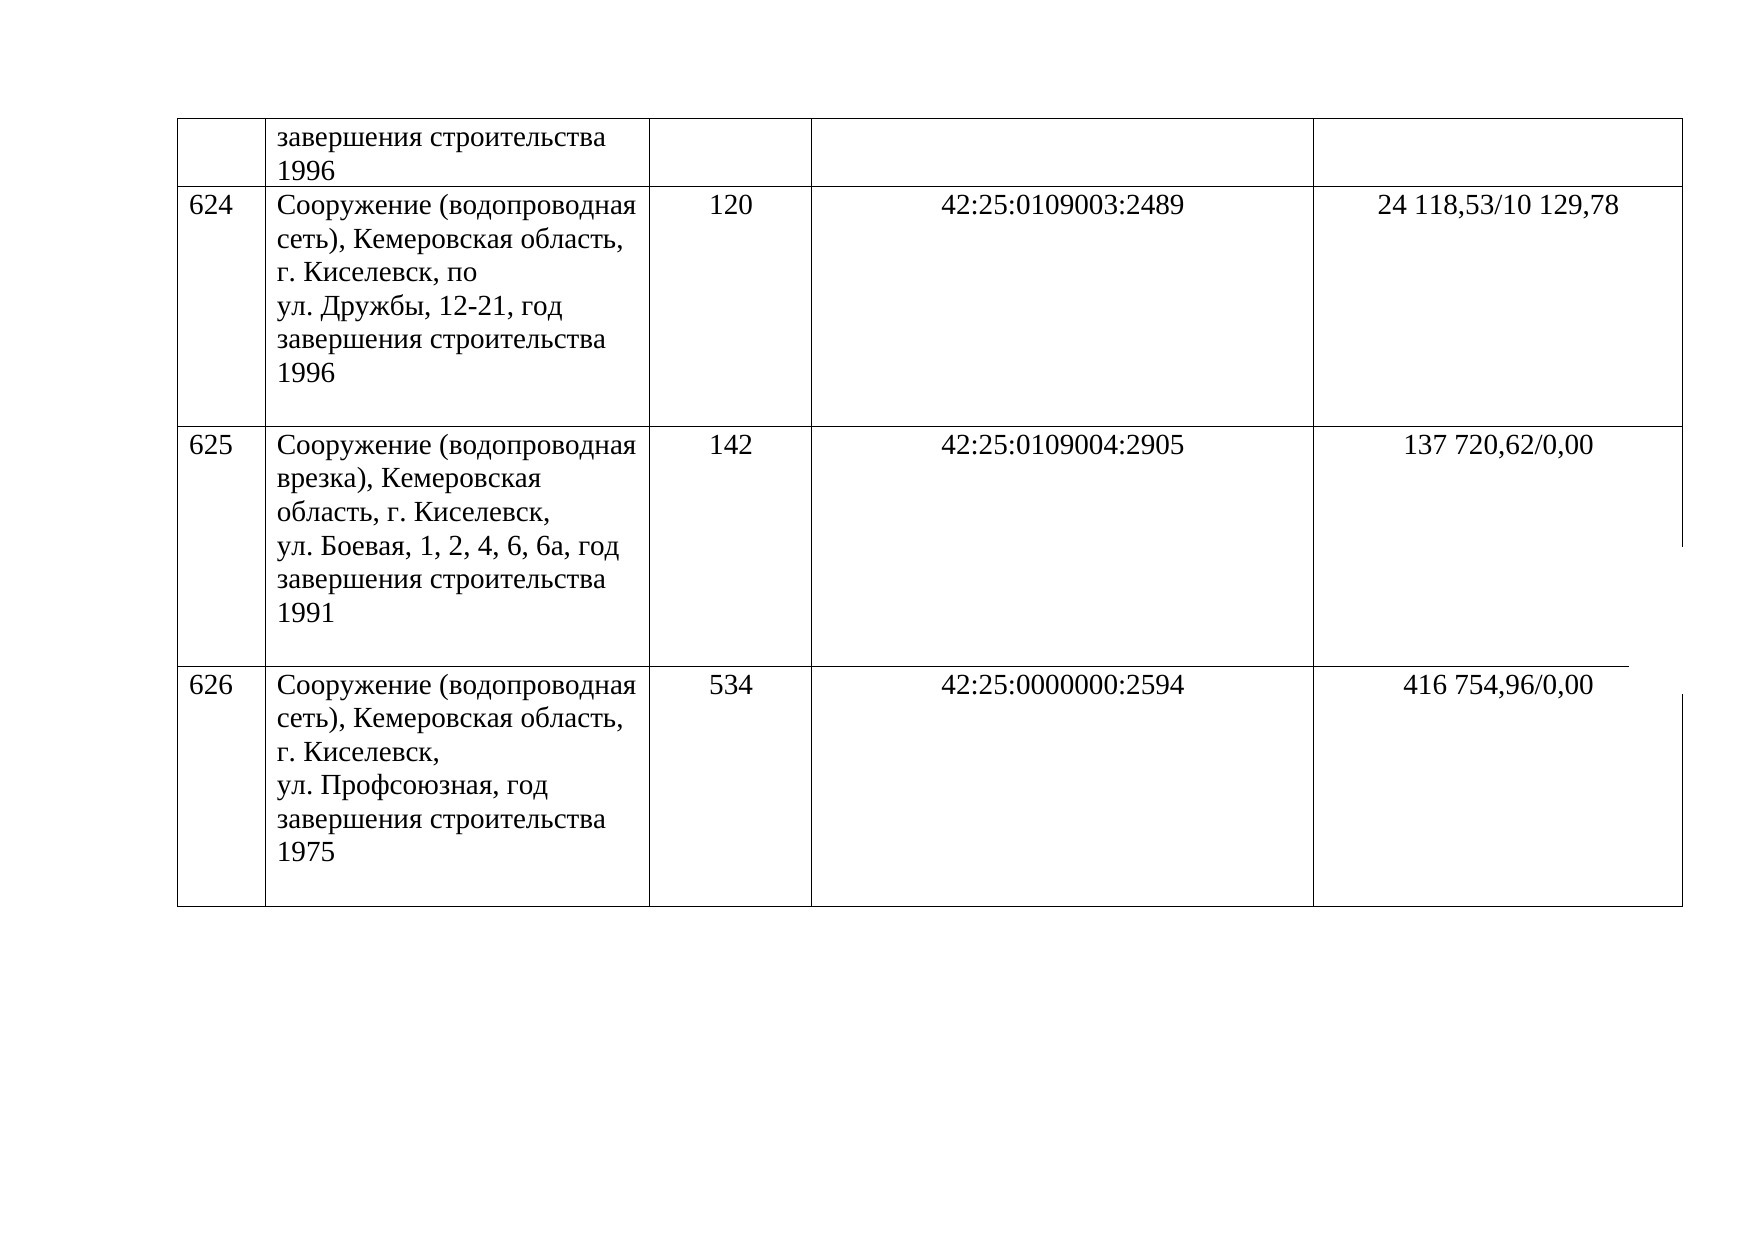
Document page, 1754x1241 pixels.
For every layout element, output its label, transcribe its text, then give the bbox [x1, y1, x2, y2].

table_cell [178, 119, 265, 186]
table_cell 42:25:0109004:2905 [812, 427, 1313, 666]
table_cell 137 720,62/0,00 [1314, 427, 1682, 666]
table_cell [812, 119, 1313, 186]
table_cell Сооружение (водопроводная сеть), Кемеровская область, г. Киселевск, ул. Профсоюзная, год завершения строительства 1975 [266, 667, 649, 906]
table_cell 625 [178, 427, 265, 666]
table_cell 120 [650, 187, 811, 426]
table_cell 534 [650, 667, 811, 906]
table_cell 42:25:0000000:2594 [812, 667, 1313, 906]
table_cell 142 [650, 427, 811, 666]
table_cell [650, 119, 811, 186]
table_cell 42:25:0109003:2489 [812, 187, 1313, 426]
table_cell 624 [178, 187, 265, 426]
table_cell 24 118,53/10 129,78 [1314, 187, 1682, 426]
table_cell завершения строительства 1996 [266, 119, 649, 186]
table_cell 626 [178, 667, 265, 906]
table_cell Сооружение (водопроводная врезка), Кемеровская область, г. Киселевск, ул. Боевая, 1, 2, 4, 6, 6а, год завершения строительства 1991 [266, 427, 649, 666]
table_cell Сооружение (водопроводная сеть), Кемеровская область, г. Киселевск, по ул. Дружбы, 12-21, год завершения строительства 1996 [266, 187, 649, 426]
table_cell [1314, 119, 1682, 186]
table_cell 416 754,96/0,00 [1314, 667, 1682, 906]
